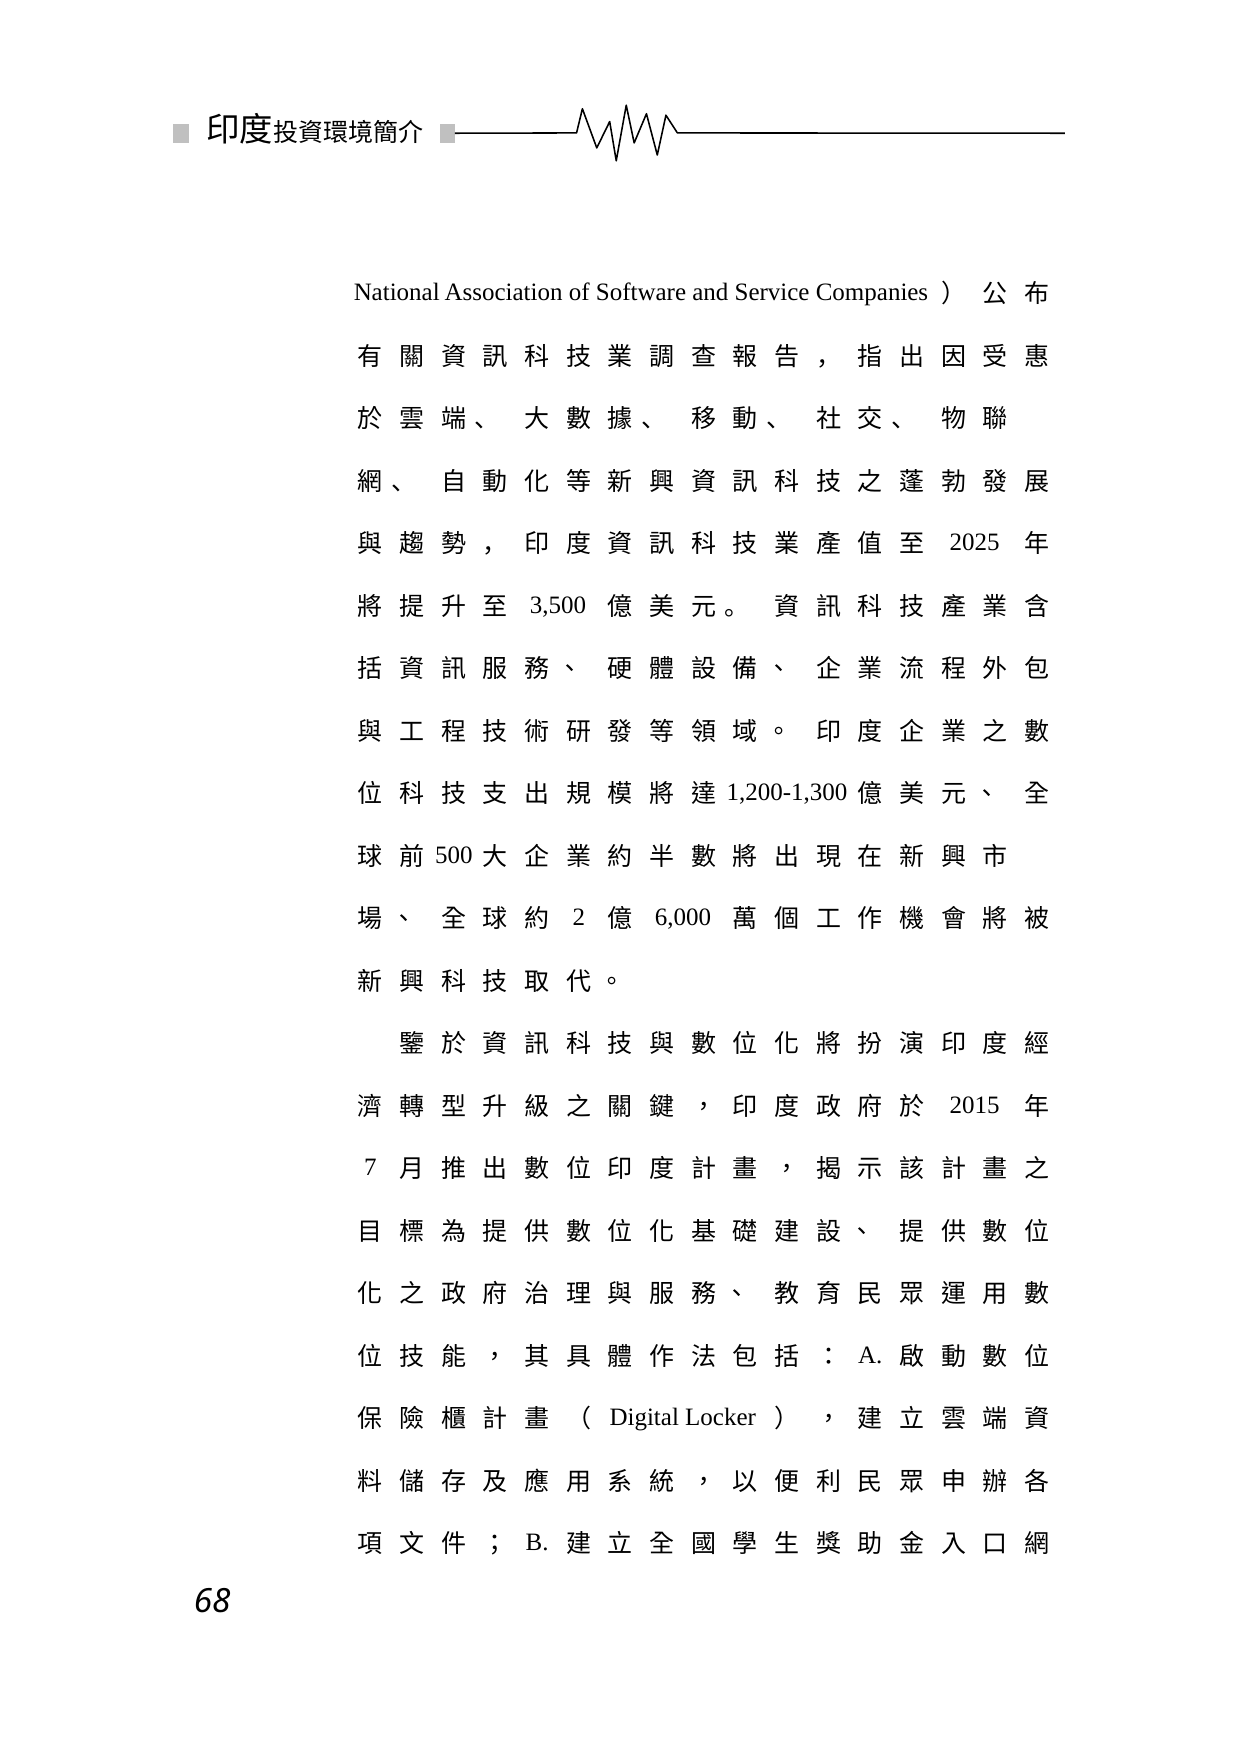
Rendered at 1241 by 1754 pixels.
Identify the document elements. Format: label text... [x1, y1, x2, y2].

text National Association of Software and Service Companies）公布有關資訊科技業調查報告，指出因受惠於雲端、大數據、移動、社交、物聯網、自動化等新興資訊科技之蓬勃發展與趨勢，印度資訊科技業產值至2025年將提升至3,500億美元。資訊科技產業含括資訊服務、硬體設備、企業流程外包與工程技術研發等領域。印度企業之數位科技支出規模將達1,200-1,300億美元、全球前500大企業約半數將出現在新興市場、全球約2億6,000萬個工作機會將被新興科技取代。 [330, 250, 1058, 1000]
text 鑒於資訊科技與數位化將扮演印度經濟轉型升級之關鍵，印度政府於2015年7月推出數位印度計畫，揭示該計畫之目標為提供數位化基礎建設、提供數位化之政府治理與服務、教育民眾運用數位技能，其具體作法包括：A.啟動數位保險櫃計畫（Digital Locker），建立雲端資料儲存及應用系統，以便利民眾申辦各項文件；B.建立全國學生獎助金入口網 [330, 1000, 1058, 1563]
